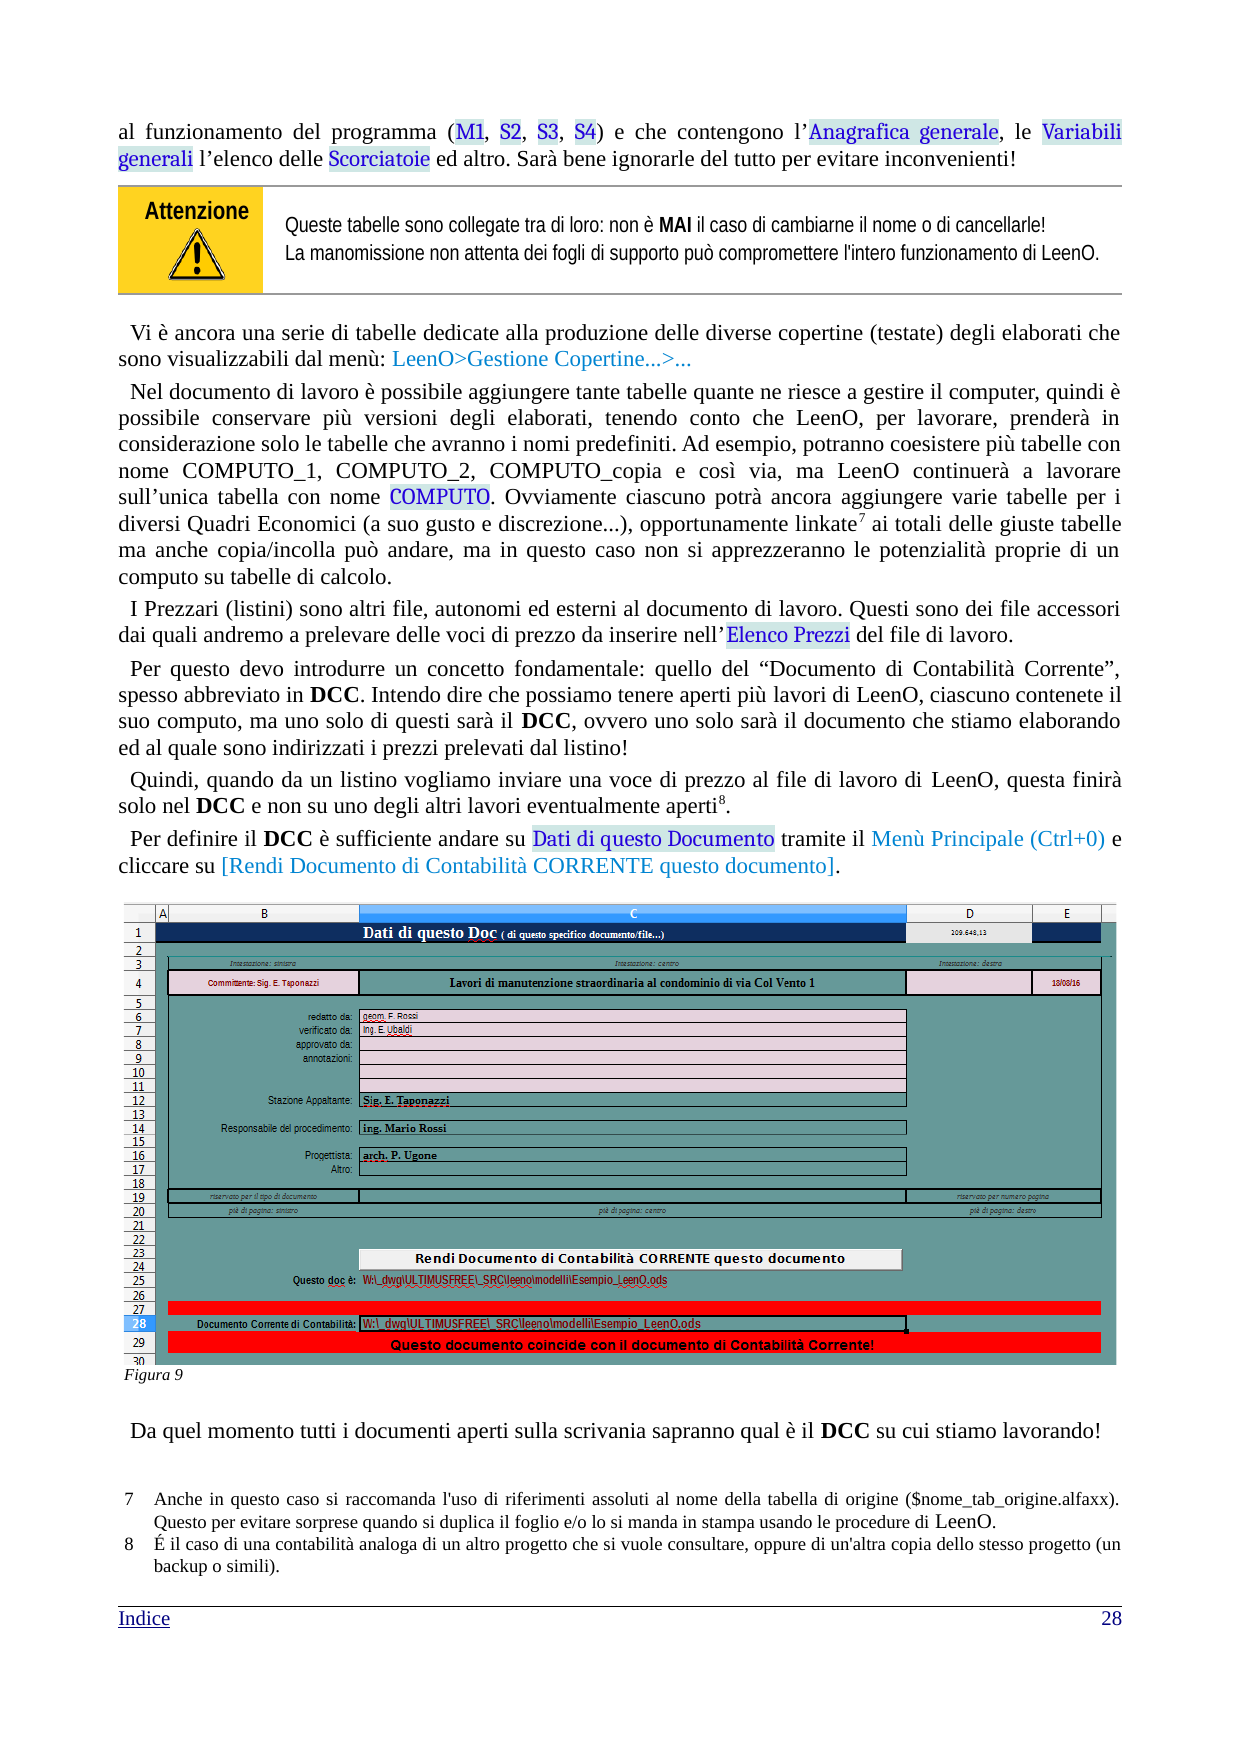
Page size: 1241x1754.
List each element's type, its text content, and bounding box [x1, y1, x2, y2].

text Quindi, quando da un listino vogliamo inviare una voce di prezzo al file di lavoro di LeenO, questa finirà solo nel DCC e non su uno degli altri lavori eventualmente aperti. [118, 766, 1122, 819]
table_header [118, 884, 1122, 1417]
text Vi è ancora una serie di tabelle dedicate alla produzione delle diverse copertine (testate) degli elaborati che sono visualizzabili dal menù: LeenO>Gestione Copertine...>... [118, 319, 1122, 372]
text Anche in questo caso si raccomanda l'uso di riferimenti assoluti al nome della tabella di origine ($nome_tab_origine.alfaxx). Questo per evitare sorprese quando si duplica il foglio e/o lo si manda in stampa usando le procedure di LeenO. [124, 1487, 1122, 1533]
text Da quel momento tutti i documenti aperti sulla scrivania sapranno qual è il DCC su cui stiamo lavorando! [118, 1417, 1122, 1443]
text Per definire il DCC è sufficiente andare su Dati di questo Documento tramite il Menù Principale (Ctrl+0) e cliccare su [Rendi Documento di Contabilità CORRENTE questo documento]. [118, 824, 1122, 878]
text Per questo devo introdurre un concetto fondamentale: quello del “Documento di Contabilità Corrente”, spesso abbreviato in DCC. Intendo dire che possiamo tenere aperti più lavori di LeenO, ciascuno contenete il suo computo, ma uno solo di questi sarà il DCC, ovvero uno solo sarà il documento che stiamo elaborando ed al quale sono indirizzati i prezzi prelevati dal listino! [118, 654, 1122, 760]
text I Prezzari (listini) sono altri file, autonomi ed esterni al documento di lavoro. Questi sono dei file accessori dai quali andremo a prelevare delle voci di prezzo da inserire nell’Elenco Prezzi del file di lavoro. [118, 595, 1122, 649]
text Nel documento di lavoro è possibile aggiungere tante tabelle quante ne riesce a gestire il computer, quindi è possibile conservare più versioni degli elaborati, tenendo conto che LeenO, per lavorare, prenderà in considerazione solo le tabelle che avranno i nomi predefiniti. Ad esempio, potranno coesistere più tabelle con nome COMPUTO_1, COMPUTO_2, COMPUTO_copia e così via, ma LeenO continuerà a lavorare sull’unica tabella con nome COMPUTO. Ovviamente ciascuno potrà ancora aggiungere varie tabelle per i diversi Quadri Economici (a suo gusto e discrezione...), opportunamente linkate ai totali delle giuste tabelle ma anche copia/incolla può andare, ma in questo caso non si apprezzeranno le potenzialità proprie di un computo su tabelle di calcolo. [118, 378, 1122, 589]
text al funzionamento del programma (M1, S2, S3, S4) e che contengono l’Anagrafica generale, le Variabili generali l’elenco delle Scorciatoie ed altro. Sarà bene ignorarle del tutto per evitare inconvenienti! [118, 118, 1122, 172]
text É il caso di una contabilità analoga di un altro progetto che si vuole consultare, oppure di un'altra copia dello stesso progetto (un backup o simili). [124, 1533, 1122, 1576]
table_header Queste tabelle sono collegate tra di loro: non è MAI il caso di cambiarne il nome o di cancellarle! La manomissione non attenta dei fogli di supporto può compromettere l'intero funzionamento di LeenO. [264, 187, 1122, 293]
table_header Attenzione [118, 187, 263, 293]
picture [164, 224, 229, 284]
